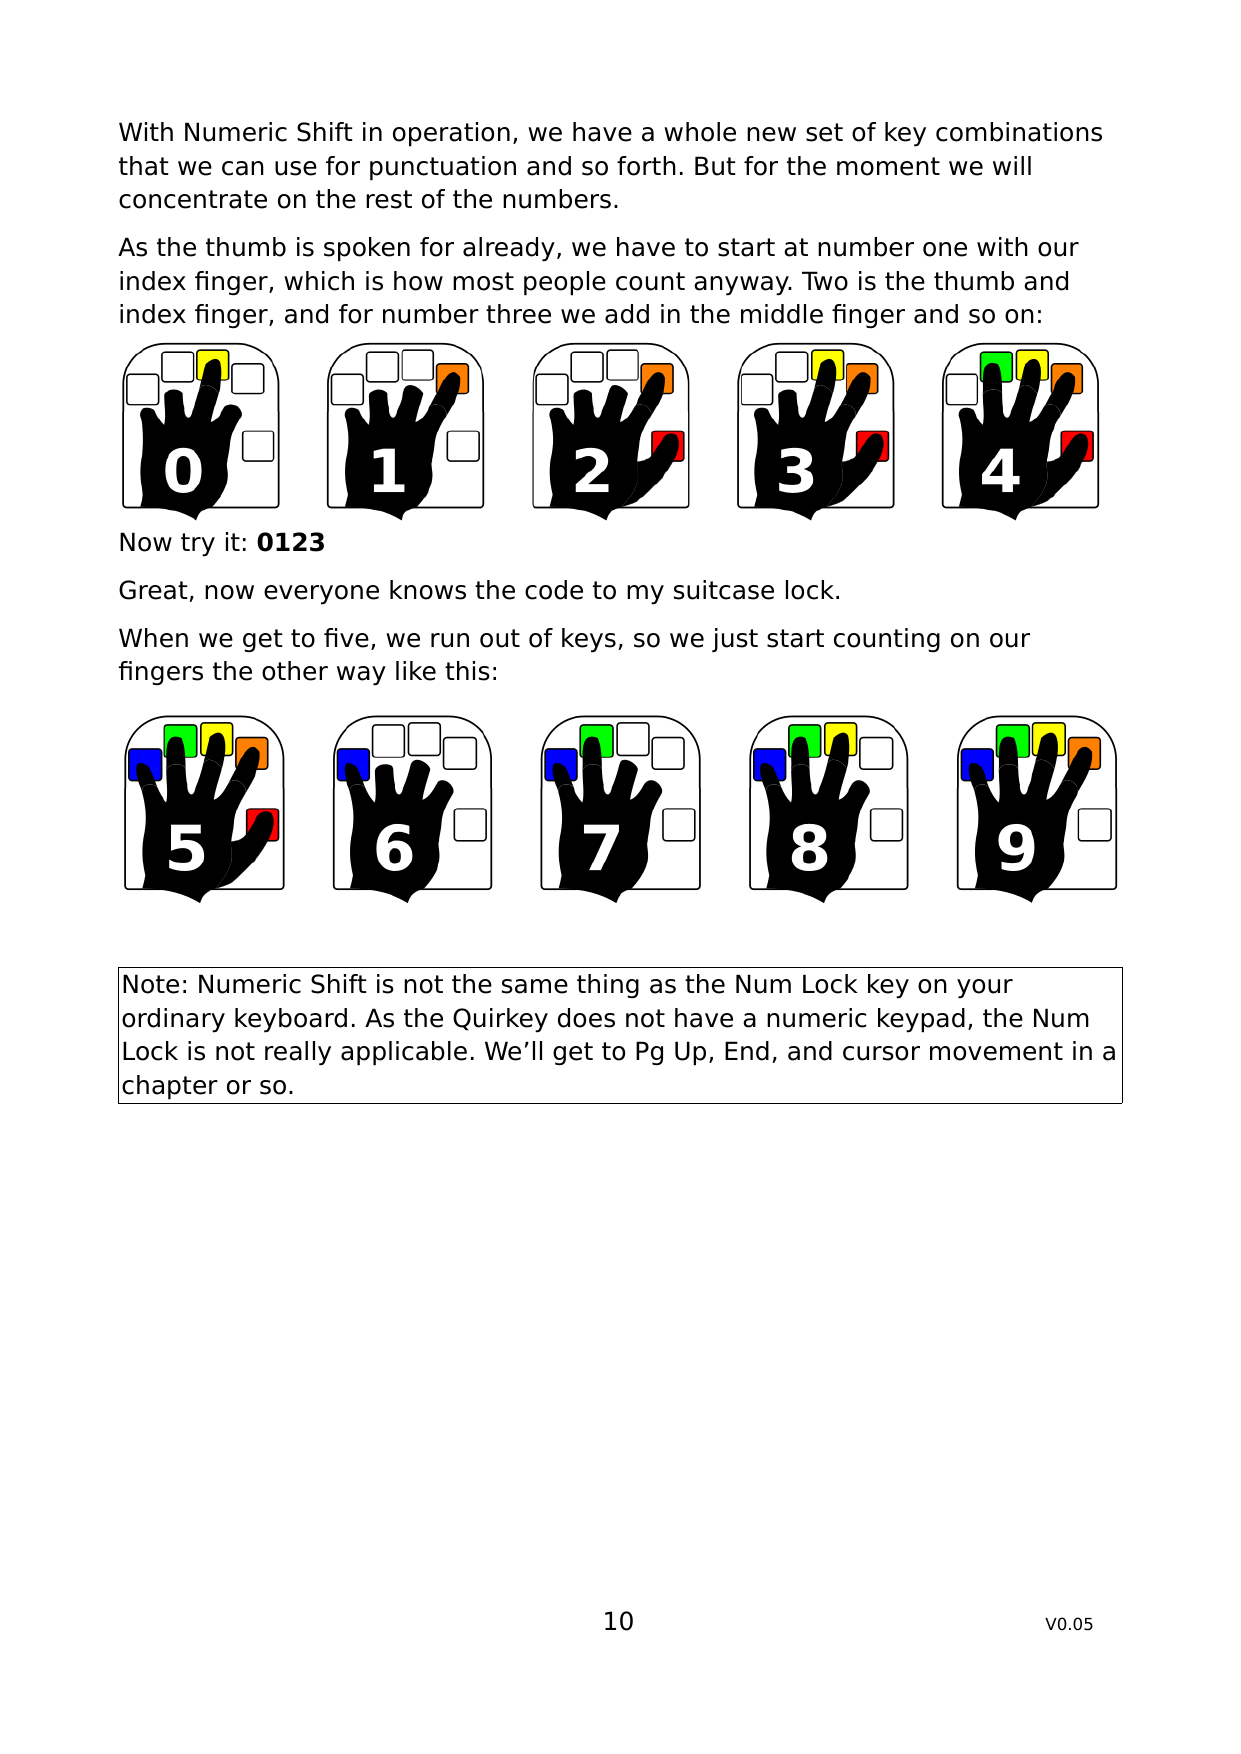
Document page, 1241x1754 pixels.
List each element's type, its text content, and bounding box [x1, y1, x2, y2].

text Note: Numeric Shift is not the same thing as the Num Lock key on your ordinary keyboard. As the Quirkey does not have a numeric keypad, the Num Lock is not really applicable. We’ll get to Pg Up, End, and cursor movement in a chapter or so. [119, 968, 1122, 1103]
picture [118, 705, 1123, 915]
picture [116, 341, 1107, 524]
text Now try it: 0123 [118, 524, 1122, 557]
text Great, now everyone knows the code to my suitcase lock. [118, 576, 1122, 605]
text With Numeric Shift in operation, we have a whole new set of key combinations that we can use for punctuation and so forth. But for the moment we will concentrate on the rest of the numbers. [118, 118, 1122, 214]
text As the thumb is spoken for already, we have to start at number one with our index finger, which is how most people count anyway. Two is the thumb and index finger, and for number three we add in the middle finger and so on: [118, 233, 1122, 329]
text When we get to five, we run out of keys, so we just start counting on our fingers the other way like this: [118, 624, 1122, 687]
